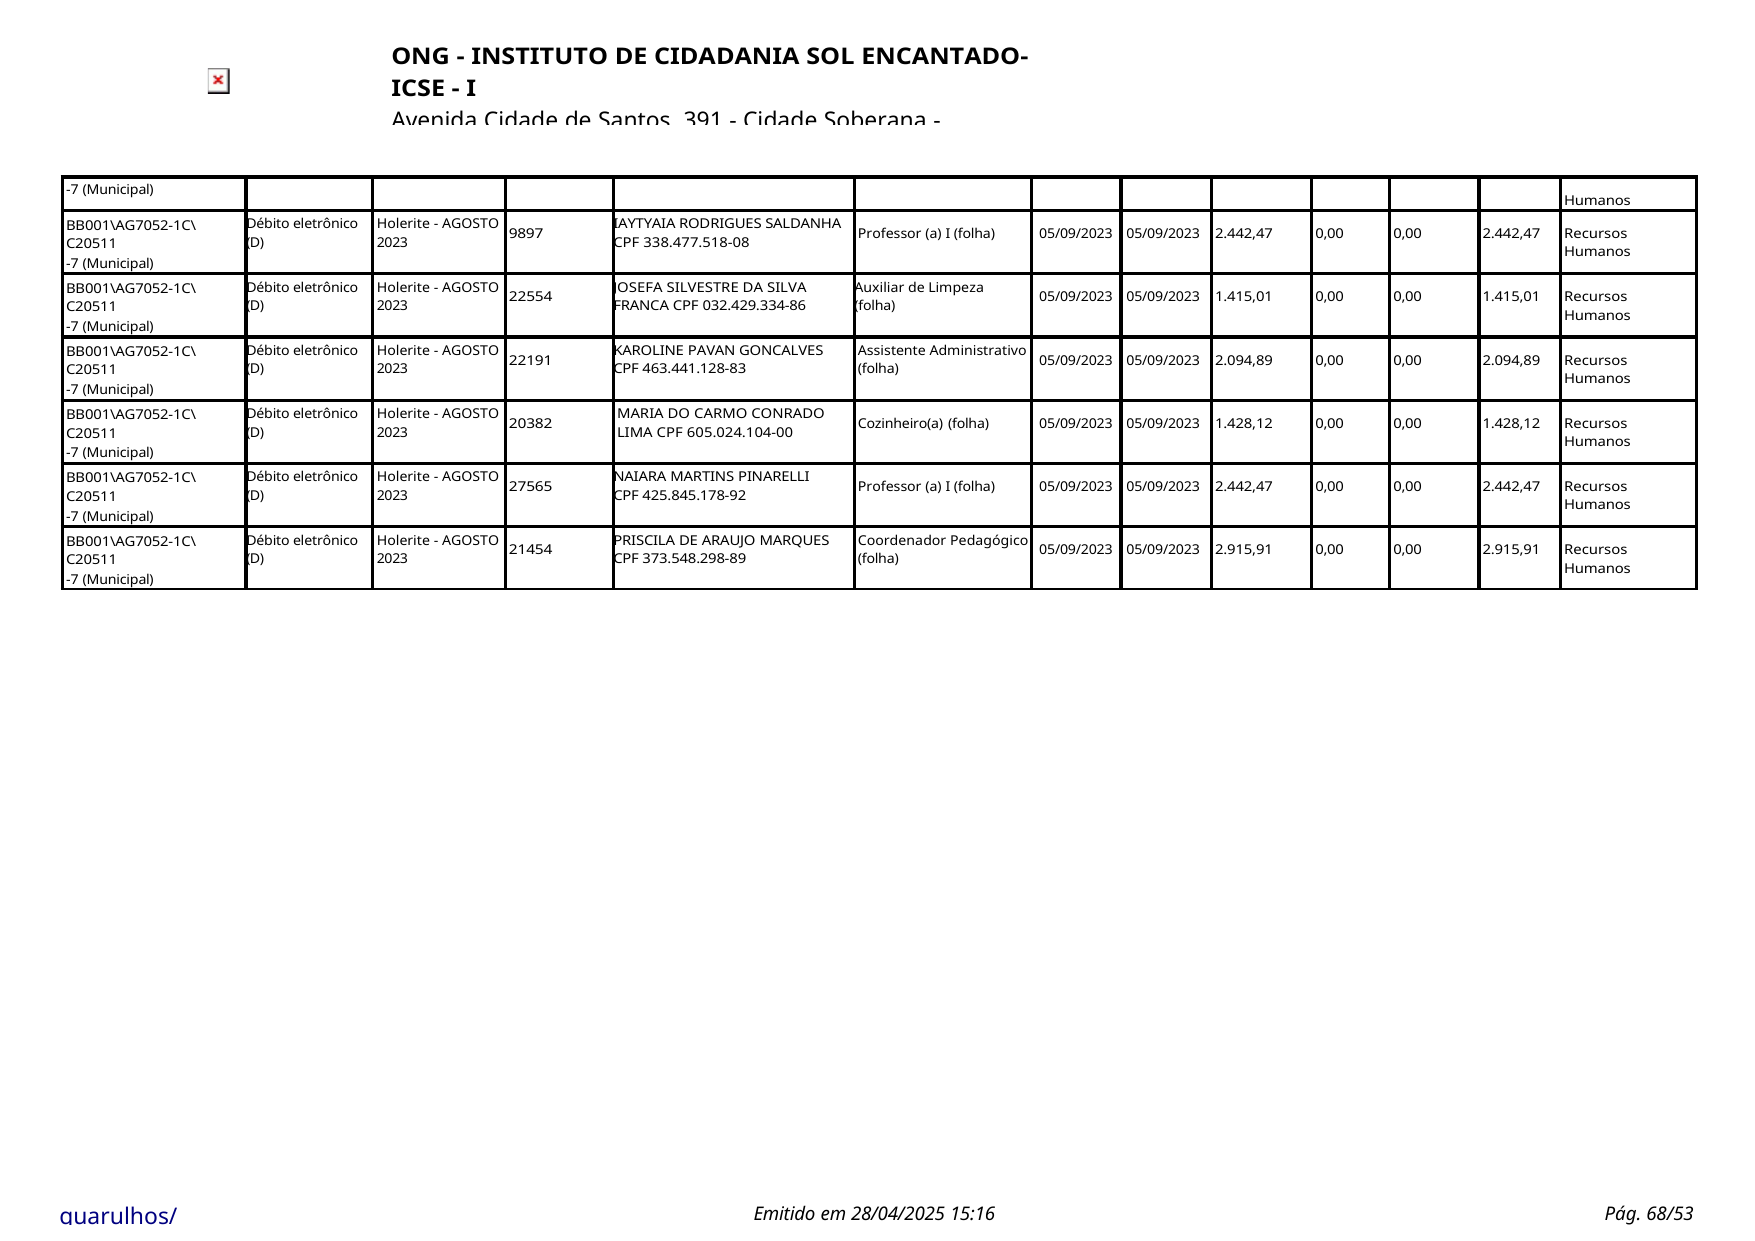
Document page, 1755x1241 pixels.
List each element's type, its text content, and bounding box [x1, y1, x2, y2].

table_cell Holerite - AGOSTO 2023 [374, 465, 504, 525]
table_cell MARIA DO CARMO CONRADO LIMA CPF 605.024.104-00 [615, 402, 853, 462]
table_cell 0,00 [1391, 275, 1477, 335]
table_cell Débito eletrônico (D) [248, 339, 371, 398]
table_cell -7 (Municipal) [64, 179, 244, 209]
table_cell [1033, 179, 1119, 209]
table_cell 05/09/2023 [1123, 275, 1210, 335]
table_cell Débito eletrônico (D) [248, 212, 371, 272]
table_cell Coordenador Pedagógico (folha) [856, 528, 1030, 588]
table_cell [374, 179, 504, 209]
table_cell Auxiliar de Limpeza (folha) [856, 275, 1030, 335]
table_cell Débito eletrônico (D) [248, 275, 371, 335]
table_cell Recursos Humanos [1562, 465, 1695, 525]
table_cell Cozinheiro(a) (folha) [856, 402, 1030, 462]
table_cell PRISCILA DE ARAUJO MARQUES CPF 373.548.298-89 [615, 528, 853, 588]
table_cell Holerite - AGOSTO 2023 [374, 402, 504, 462]
table_cell 1.415,01 [1481, 275, 1559, 335]
table_cell 9897 [507, 212, 612, 272]
table_cell Recursos Humanos [1562, 402, 1695, 462]
table_cell Humanos [1562, 179, 1695, 209]
table_cell [856, 179, 1030, 209]
table_cell [248, 179, 371, 209]
table_cell 0,00 [1391, 402, 1477, 462]
table_cell 1.428,12 [1481, 402, 1559, 462]
table_cell Holerite - AGOSTO 2023 [374, 212, 504, 272]
table_cell 1.428,12 [1213, 402, 1310, 462]
table_cell NAIARA MARTINS PINARELLI CPF 425.845.178-92 [615, 465, 853, 525]
table_cell 05/09/2023 [1033, 465, 1119, 525]
table_cell 05/09/2023 [1033, 528, 1119, 588]
table_cell BB001\AG7052-1C\C20511 -7 (Municipal) [64, 465, 244, 525]
table_cell Recursos Humanos [1562, 212, 1695, 272]
table_cell Holerite - AGOSTO 2023 [374, 339, 504, 398]
table_cell 05/09/2023 [1123, 339, 1210, 398]
table_cell Professor (a) I (folha) [856, 465, 1030, 525]
table_cell 05/09/2023 [1123, 528, 1210, 588]
table_cell 27565 [507, 465, 612, 525]
table_cell 0,00 [1313, 528, 1388, 588]
table_cell 2.094,89 [1213, 339, 1310, 398]
table_cell [615, 179, 853, 209]
table_cell 22191 [507, 339, 612, 398]
table_cell BB001\AG7052-1C\C20511 -7 (Municipal) [64, 212, 244, 272]
table_cell 2.442,47 [1481, 465, 1559, 525]
table_cell 0,00 [1313, 402, 1388, 462]
table_cell Recursos Humanos [1562, 339, 1695, 398]
table_cell 21454 [507, 528, 612, 588]
table_cell 05/09/2023 [1033, 212, 1119, 272]
table_cell [1213, 179, 1310, 209]
table_cell 2.442,47 [1213, 212, 1310, 272]
table_cell BB001\AG7052-1C\C20511 -7 (Municipal) [64, 528, 244, 588]
table_cell 1.415,01 [1213, 275, 1310, 335]
table_cell 05/09/2023 [1033, 275, 1119, 335]
table_cell 0,00 [1391, 212, 1477, 272]
table_cell 0,00 [1391, 465, 1477, 525]
table_cell 2.442,47 [1481, 212, 1559, 272]
table_cell [1481, 179, 1559, 209]
table_cell JOSEFA SILVESTRE DA SILVA FRANCA CPF 032.429.334-86 [615, 275, 853, 335]
table_cell 20382 [507, 402, 612, 462]
table_cell 2.915,91 [1213, 528, 1310, 588]
table_cell Recursos Humanos [1562, 528, 1695, 588]
table_cell 0,00 [1313, 465, 1388, 525]
table_cell Débito eletrônico (D) [248, 465, 371, 525]
table_cell [1313, 179, 1388, 209]
table_cell 2.915,91 [1481, 528, 1559, 588]
table_cell [1391, 179, 1477, 209]
table_cell BB001\AG7052-1C\C20511 -7 (Municipal) [64, 275, 244, 335]
table_cell KAROLINE PAVAN GONCALVES CPF 463.441.128-83 [615, 339, 853, 398]
table_cell Holerite - AGOSTO 2023 [374, 528, 504, 588]
table_cell BB001\AG7052-1C\C20511 -7 (Municipal) [64, 339, 244, 398]
table_cell 05/09/2023 [1033, 402, 1119, 462]
table_cell 05/09/2023 [1123, 212, 1210, 272]
table_cell Recursos Humanos [1562, 275, 1695, 335]
table_cell 0,00 [1313, 212, 1388, 272]
table_cell [1123, 179, 1210, 209]
table_cell 05/09/2023 [1123, 465, 1210, 525]
table_cell 05/09/2023 [1033, 339, 1119, 398]
table_cell Holerite - AGOSTO 2023 [374, 275, 504, 335]
table_cell Débito eletrônico (D) [248, 528, 371, 588]
table_cell Professor (a) I (folha) [856, 212, 1030, 272]
table_cell 0,00 [1313, 339, 1388, 398]
table_cell 0,00 [1391, 528, 1477, 588]
table_cell 2.094,89 [1481, 339, 1559, 398]
table_cell Débito eletrônico (D) [248, 402, 371, 462]
table_cell BB001\AG7052-1C\C20511 -7 (Municipal) [64, 402, 244, 462]
table_cell 0,00 [1391, 339, 1477, 398]
table_cell Assistente Administrativo (folha) [856, 339, 1030, 398]
table_cell 2.442,47 [1213, 465, 1310, 525]
table_cell 22554 [507, 275, 612, 335]
table_cell IAYTYAIA RODRIGUES SALDANHA CPF 338.477.518-08 [615, 212, 853, 272]
table_cell 0,00 [1313, 275, 1388, 335]
table_cell 05/09/2023 [1123, 402, 1210, 462]
table_cell [507, 179, 612, 209]
